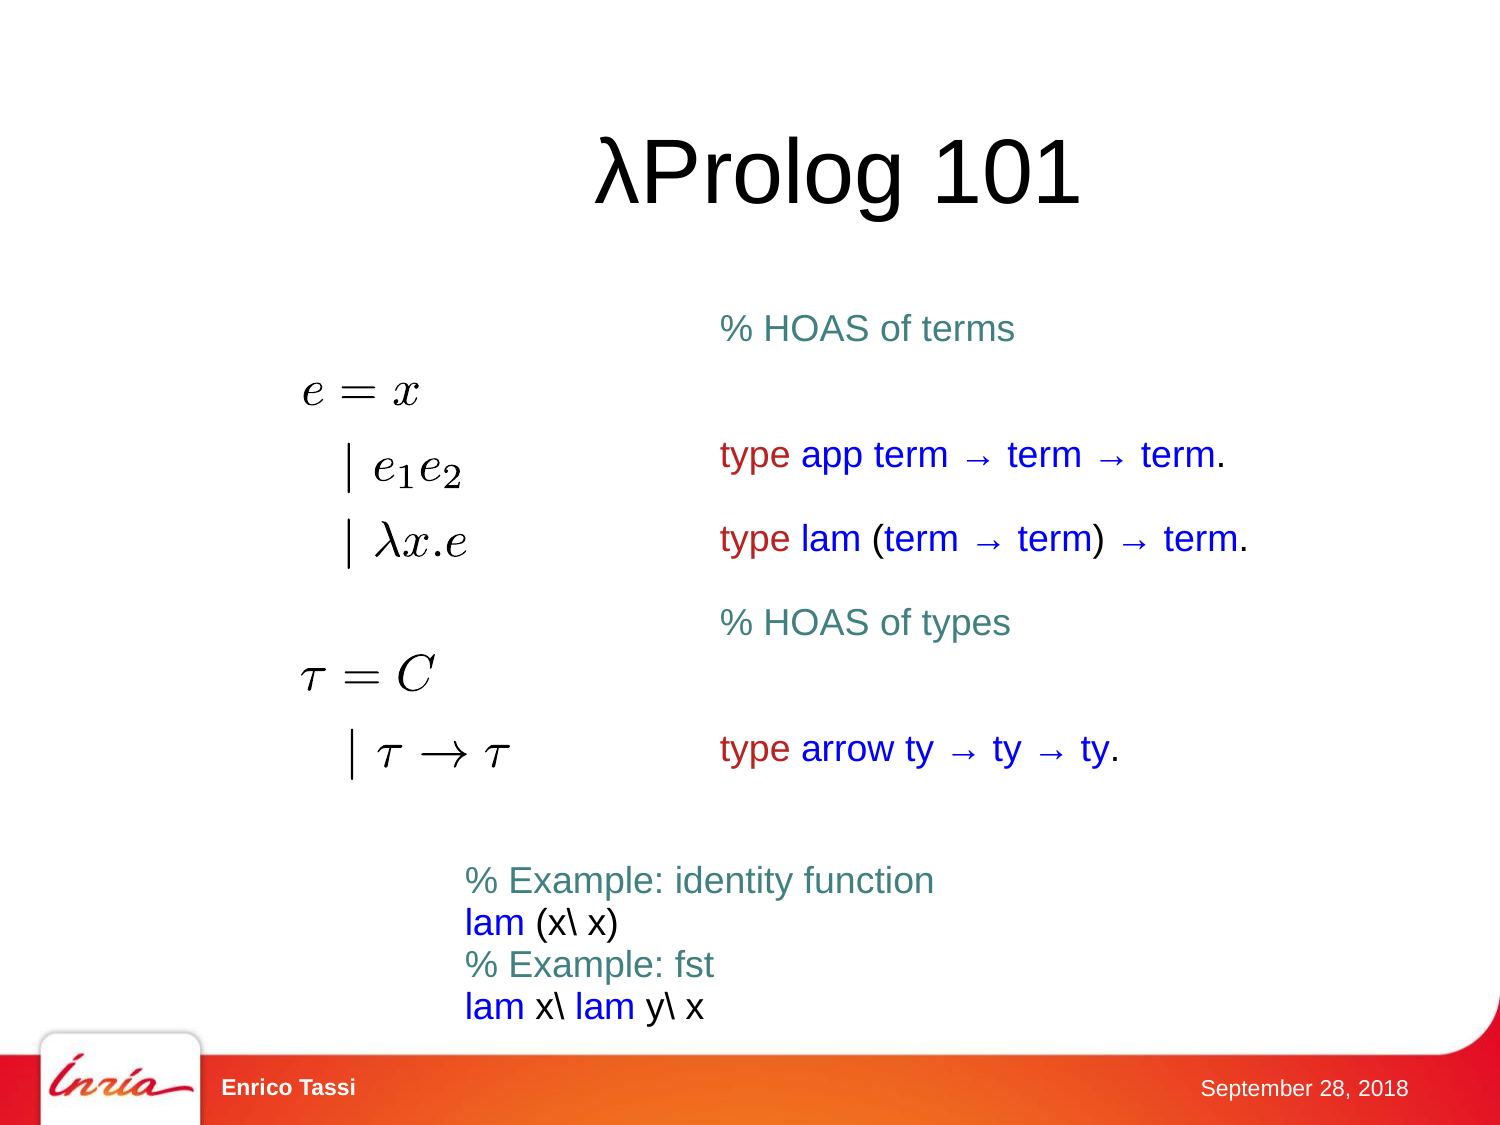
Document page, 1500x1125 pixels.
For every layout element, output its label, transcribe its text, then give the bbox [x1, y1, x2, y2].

text_box % Example: identity function lam (x\ x) % Example: fst lam x\ lam y\ x [450, 852, 961, 1036]
text_box % HOAS of terms type app term → term → term. type lam (term → term) → term. % HOAS of types type arrow ty → ty → ty. [705, 299, 1276, 811]
text_box [299, 654, 511, 781]
text_box [301, 382, 467, 569]
picture [0, 947, 1500, 1125]
title λProlog 101 [221, 77, 1459, 266]
